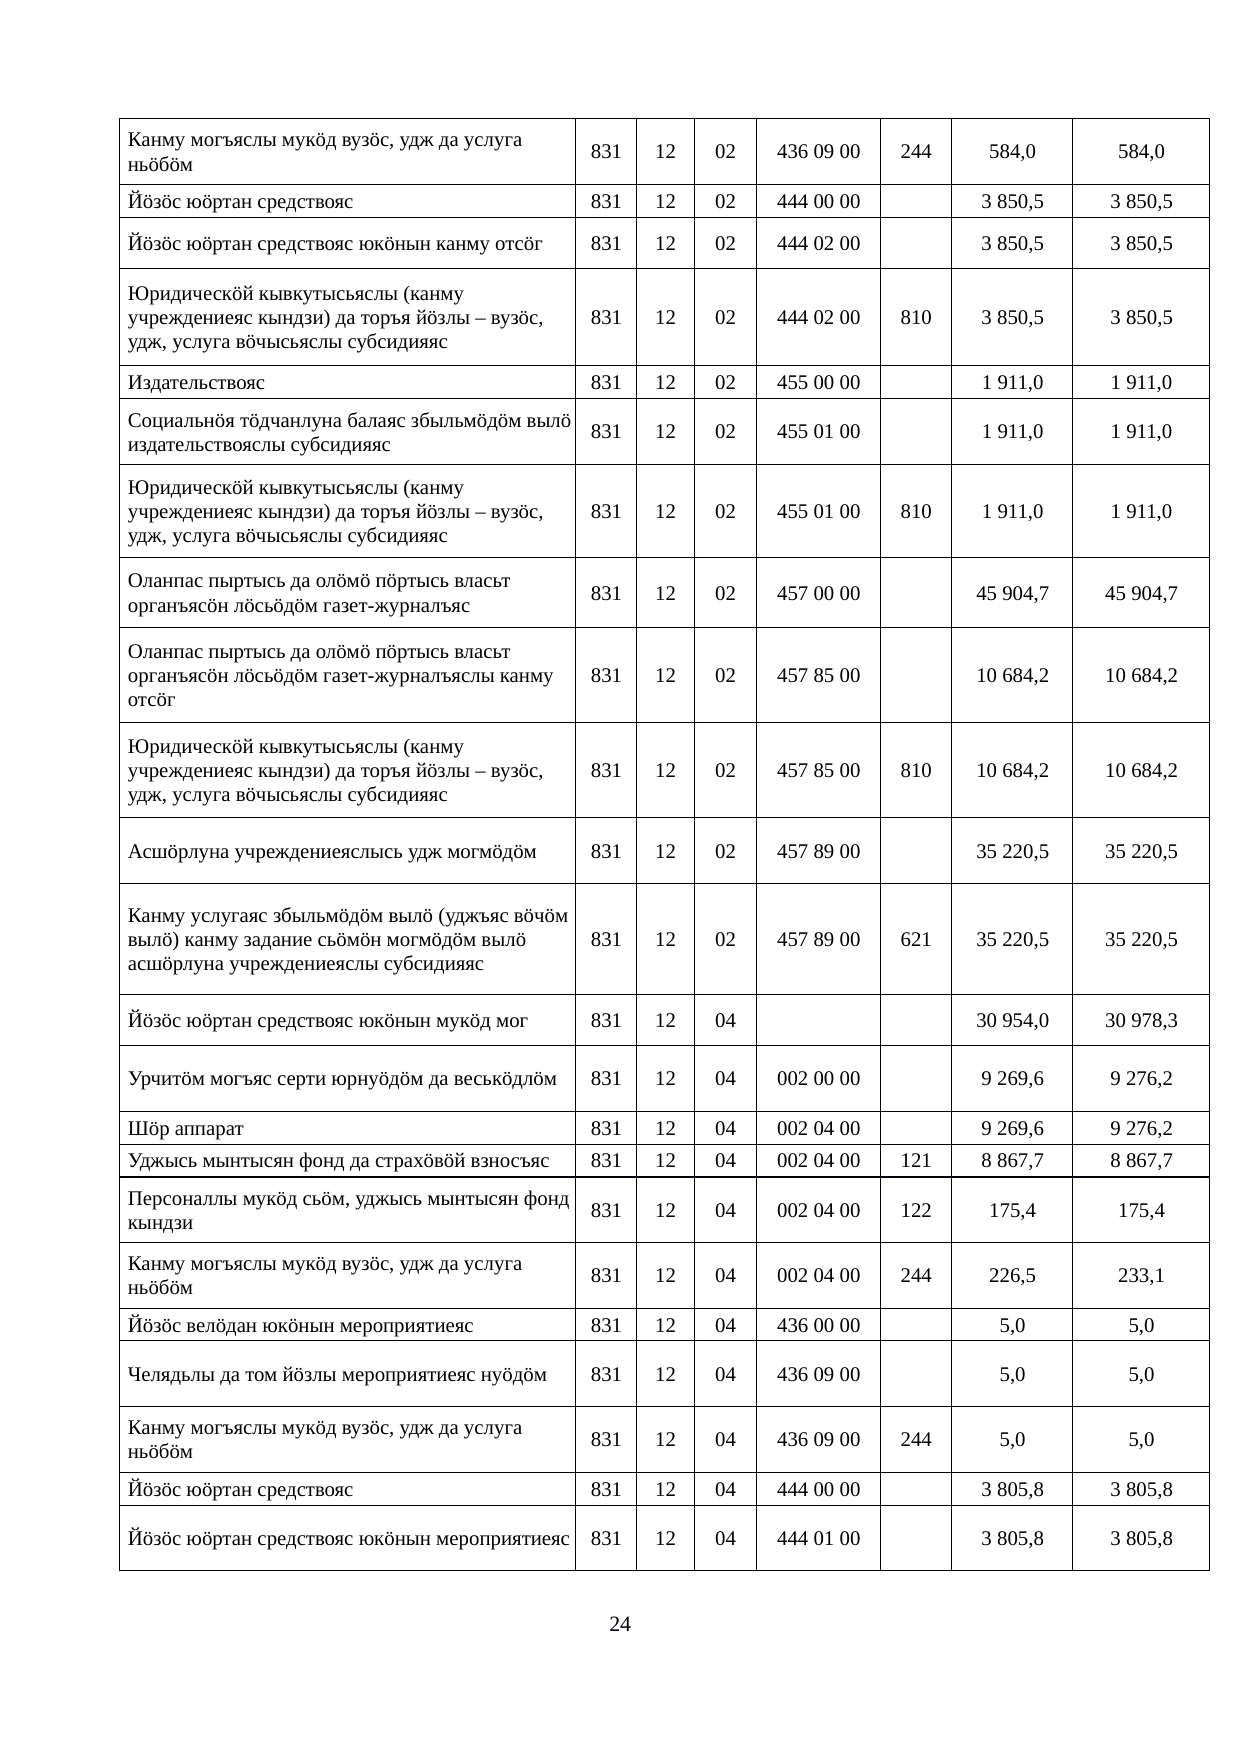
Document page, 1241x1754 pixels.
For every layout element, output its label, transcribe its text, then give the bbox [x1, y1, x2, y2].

table_cell [881, 399, 951, 464]
table_cell Уджысь мынтысян фонд да страхӧвӧй взносъяс [120, 1145, 575, 1176]
table_cell 831 [576, 1046, 636, 1111]
table_cell 5,0 [952, 1407, 1072, 1472]
table_cell 02 [695, 218, 756, 268]
table_cell 233,1 [1073, 1243, 1209, 1308]
table_cell Оланпас пыртысь да олӧмӧ пӧртысь власьт органъясӧн лӧсьӧдӧм газет-журналъяслы канму отсӧг [120, 628, 575, 722]
table_cell 831 [576, 1473, 636, 1504]
table_cell 831 [576, 1178, 636, 1242]
table_cell 9 276,2 [1073, 1046, 1209, 1111]
table_cell 02 [695, 119, 756, 184]
table_cell 444 02 00 [757, 269, 880, 365]
table_cell 457 00 00 [757, 558, 880, 627]
table_cell 444 02 00 [757, 218, 880, 268]
table_cell 5,0 [1073, 1341, 1209, 1406]
table_cell 30 954,0 [952, 995, 1072, 1045]
table_cell 444 00 00 [757, 185, 880, 217]
table_cell 436 09 00 [757, 119, 880, 184]
table_cell [881, 185, 951, 217]
table_cell 10 684,2 [952, 628, 1072, 722]
table_cell 457 85 00 [757, 723, 880, 817]
table_cell Издательствояс [120, 366, 575, 398]
table_cell 621 [881, 884, 951, 994]
table_cell 02 [695, 628, 756, 722]
table_cell 12 [637, 1506, 694, 1570]
table_cell 455 00 00 [757, 366, 880, 398]
table_cell Йӧзӧс юӧртан средствояс [120, 1473, 575, 1504]
table_cell 12 [637, 818, 694, 883]
table_cell Урчитӧм могъяс серти юрнуӧдӧм да веськӧдлӧм [120, 1046, 575, 1111]
table_cell 831 [576, 1112, 636, 1143]
table_cell 35 220,5 [952, 884, 1072, 994]
table_cell [881, 1506, 951, 1570]
table_cell 455 01 00 [757, 399, 880, 464]
table_cell 5,0 [1073, 1407, 1209, 1472]
table_cell [881, 1341, 951, 1406]
table_cell 12 [637, 884, 694, 994]
table_cell 12 [637, 1243, 694, 1308]
table_cell 12 [637, 1473, 694, 1504]
table_cell 04 [695, 1178, 756, 1242]
table_cell Канму могъяслы мукӧд вузӧс, удж да услуга ньӧбӧм [120, 1407, 575, 1472]
table_cell 1 911,0 [1073, 399, 1209, 464]
table_cell Асшӧрлуна учреждениеяслысь удж могмӧдӧм [120, 818, 575, 883]
table_cell 02 [695, 269, 756, 365]
table_cell 12 [637, 1046, 694, 1111]
table_cell 175,4 [952, 1178, 1072, 1242]
table_cell Персоналлы мукӧд сьӧм, уджысь мынтысян фонд кындзи [120, 1178, 575, 1242]
table_cell 04 [695, 1112, 756, 1143]
table_cell 1 911,0 [1073, 366, 1209, 398]
table_cell 121 [881, 1145, 951, 1176]
table_cell 8 867,7 [952, 1145, 1072, 1176]
table_cell 12 [637, 723, 694, 817]
table_cell Йӧзӧс юӧртан средствояс юкӧнын мукӧд мог [120, 995, 575, 1045]
table_cell 12 [637, 1309, 694, 1340]
table_cell 436 00 00 [757, 1309, 880, 1340]
table_cell 04 [695, 1407, 756, 1472]
table_cell 3 850,5 [1073, 218, 1209, 268]
table_cell [881, 995, 951, 1045]
table_cell 02 [695, 884, 756, 994]
table_cell 30 978,3 [1073, 995, 1209, 1045]
table_cell 12 [637, 558, 694, 627]
table_cell 45 904,7 [952, 558, 1072, 627]
table_cell 244 [881, 119, 951, 184]
table_cell 3 805,8 [952, 1506, 1072, 1570]
table_cell 02 [695, 558, 756, 627]
table_cell 002 04 00 [757, 1112, 880, 1143]
table_cell 810 [881, 723, 951, 817]
table_cell 10 684,2 [952, 723, 1072, 817]
table_cell 12 [637, 1145, 694, 1176]
table_cell 584,0 [952, 119, 1072, 184]
table_cell 35 220,5 [1073, 818, 1209, 883]
table_cell 35 220,5 [952, 818, 1072, 883]
table_cell [881, 1473, 951, 1504]
table_cell 831 [576, 1506, 636, 1570]
table_cell 9 269,6 [952, 1046, 1072, 1111]
table_cell 02 [695, 465, 756, 557]
table_cell 9 276,2 [1073, 1112, 1209, 1143]
table_cell 831 [576, 628, 636, 722]
table_cell 444 01 00 [757, 1506, 880, 1570]
table_cell 12 [637, 185, 694, 217]
table_cell 002 04 00 [757, 1145, 880, 1176]
table_cell 3 805,8 [1073, 1473, 1209, 1504]
table_cell 831 [576, 399, 636, 464]
table_cell 12 [637, 465, 694, 557]
table_cell 436 09 00 [757, 1407, 880, 1472]
table_cell 226,5 [952, 1243, 1072, 1308]
table_cell 04 [695, 1243, 756, 1308]
table_cell 3 850,5 [952, 218, 1072, 268]
table_cell 457 85 00 [757, 628, 880, 722]
table_cell 5,0 [1073, 1309, 1209, 1340]
table_cell 12 [637, 399, 694, 464]
table_cell 04 [695, 1506, 756, 1570]
table_cell 831 [576, 1145, 636, 1176]
table_cell 8 867,7 [1073, 1145, 1209, 1176]
table_cell 002 04 00 [757, 1243, 880, 1308]
table_cell 12 [637, 628, 694, 722]
table_cell [881, 818, 951, 883]
table_cell 831 [576, 465, 636, 557]
table_cell 122 [881, 1178, 951, 1242]
table_cell 1 911,0 [1073, 465, 1209, 557]
table_cell 12 [637, 995, 694, 1045]
table_cell 810 [881, 465, 951, 557]
table_cell 831 [576, 558, 636, 627]
table_cell 831 [576, 218, 636, 268]
table_cell 831 [576, 884, 636, 994]
table_cell 831 [576, 366, 636, 398]
table_cell 04 [695, 1341, 756, 1406]
table_cell 12 [637, 1407, 694, 1472]
table_cell 831 [576, 1341, 636, 1406]
table_cell Йӧзӧс юӧртан средствояс юкӧнын канму отсӧг [120, 218, 575, 268]
table_cell 1 911,0 [952, 399, 1072, 464]
table_cell 04 [695, 1145, 756, 1176]
table_cell 831 [576, 723, 636, 817]
table_cell 10 684,2 [1073, 628, 1209, 722]
table_cell Социальнӧя тӧдчанлуна балаяс збыльмӧдӧм вылӧ издательствояслы субсидияяс [120, 399, 575, 464]
table_cell [757, 995, 880, 1045]
table_cell 35 220,5 [1073, 884, 1209, 994]
table_cell 244 [881, 1407, 951, 1472]
table_cell Йӧзӧс велӧдан юкӧнын мероприятиеяс [120, 1309, 575, 1340]
table_cell 02 [695, 399, 756, 464]
table_cell 831 [576, 1407, 636, 1472]
table_cell 12 [637, 1112, 694, 1143]
table_cell 457 89 00 [757, 884, 880, 994]
table_cell 436 09 00 [757, 1341, 880, 1406]
table_cell 3 805,8 [1073, 1506, 1209, 1570]
table_cell 04 [695, 1473, 756, 1504]
table_cell 1 911,0 [952, 366, 1072, 398]
table_cell Йӧзӧс юӧртан средствояс юкӧнын мероприятиеяс [120, 1506, 575, 1570]
table_cell 04 [695, 1309, 756, 1340]
table_cell [881, 366, 951, 398]
table_cell 831 [576, 119, 636, 184]
table_cell Канму могъяслы мукӧд вузӧс, удж да услуга ньӧбӧм [120, 1243, 575, 1308]
table_cell 12 [637, 218, 694, 268]
table_cell 3 850,5 [1073, 269, 1209, 365]
table_cell 584,0 [1073, 119, 1209, 184]
table_cell Юридическӧй кывкутысьяслы (канму учреждениеяс кындзи) да торъя йӧзлы – вузӧс, удж, услуга вӧчысьяслы субсидияяс [120, 465, 575, 557]
table_cell 45 904,7 [1073, 558, 1209, 627]
table_cell Челядьлы да том йӧзлы мероприятиеяс нуӧдӧм [120, 1341, 575, 1406]
table_cell 02 [695, 185, 756, 217]
table_cell 831 [576, 185, 636, 217]
table_cell [881, 628, 951, 722]
table_cell [881, 558, 951, 627]
table_cell [881, 1112, 951, 1143]
table_cell 02 [695, 366, 756, 398]
table_cell 831 [576, 1309, 636, 1340]
table_cell Оланпас пыртысь да олӧмӧ пӧртысь власьт органъясӧн лӧсьӧдӧм газет-журналъяс [120, 558, 575, 627]
table_cell 12 [637, 269, 694, 365]
table_cell 3 850,5 [952, 185, 1072, 217]
table_cell 002 00 00 [757, 1046, 880, 1111]
table_cell 457 89 00 [757, 818, 880, 883]
table_cell 1 911,0 [952, 465, 1072, 557]
table_cell 12 [637, 119, 694, 184]
table_cell 831 [576, 269, 636, 365]
table_cell 244 [881, 1243, 951, 1308]
table_cell [881, 218, 951, 268]
table_cell 02 [695, 723, 756, 817]
table_cell [881, 1309, 951, 1340]
table_cell Йӧзӧс юӧртан средствояс [120, 185, 575, 217]
table_cell 12 [637, 1341, 694, 1406]
table_cell 9 269,6 [952, 1112, 1072, 1143]
table_cell 12 [637, 1178, 694, 1242]
table_cell [881, 1046, 951, 1111]
table_cell 3 850,5 [952, 269, 1072, 365]
table_cell Шӧр аппарат [120, 1112, 575, 1143]
table_cell 455 01 00 [757, 465, 880, 557]
table_cell 831 [576, 818, 636, 883]
table_cell 10 684,2 [1073, 723, 1209, 817]
table_cell 444 00 00 [757, 1473, 880, 1504]
table_cell 3 805,8 [952, 1473, 1072, 1504]
table_cell Юридическӧй кывкутысьяслы (канму учреждениеяс кындзи) да торъя йӧзлы – вузӧс, удж, услуга вӧчысьяслы субсидияяс [120, 723, 575, 817]
table_cell 5,0 [952, 1309, 1072, 1340]
table_cell 002 04 00 [757, 1178, 880, 1242]
table_cell Юридическӧй кывкутысьяслы (канму учреждениеяс кындзи) да торъя йӧзлы – вузӧс, удж, услуга вӧчысьяслы субсидияяс [120, 269, 575, 365]
table_cell 02 [695, 818, 756, 883]
table_cell 04 [695, 995, 756, 1045]
table_cell Канму могъяслы мукӧд вузӧс, удж да услуга ньӧбӧм [120, 119, 575, 184]
table_cell 3 850,5 [1073, 185, 1209, 217]
table_cell 810 [881, 269, 951, 365]
table_cell 12 [637, 366, 694, 398]
table_cell 831 [576, 995, 636, 1045]
table_cell Канму услугаяс збыльмӧдӧм вылӧ (уджъяс вӧчӧм вылӧ) канму задание сьӧмӧн могмӧдӧм вылӧ асшӧрлуна учреждениеяслы субсидияяс [120, 884, 575, 994]
table_cell 04 [695, 1046, 756, 1111]
table_cell 175,4 [1073, 1178, 1209, 1242]
table_cell 831 [576, 1243, 636, 1308]
table_cell 5,0 [952, 1341, 1072, 1406]
